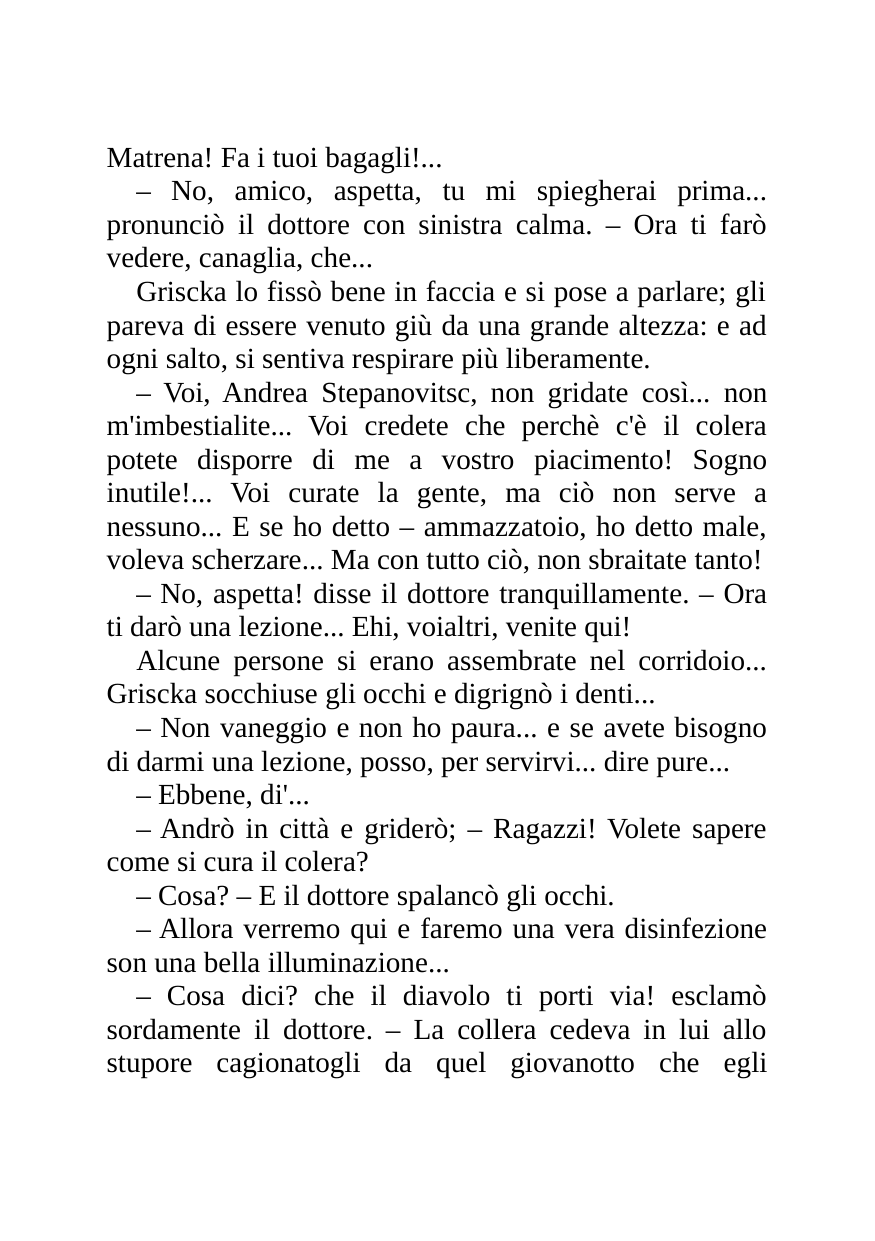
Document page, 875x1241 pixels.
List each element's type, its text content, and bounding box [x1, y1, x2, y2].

text – No, amico, aspetta, tu mi spiegherai prima... pronunciò il dottore con sinistra calma. – Ora ti farò vedere, canaglia, che... [106, 173, 768, 274]
text Matrena! Fa i tuoi bagagli!... [106, 140, 768, 173]
text – No, aspetta! disse il dottore tranquillamente. – Ora ti darò una lezione... Ehi, voialtri, venite qui! [106, 576, 768, 643]
text – Allora verremo qui e faremo una vera disinfezione son una bella illuminazione... [106, 911, 768, 978]
text – Non vaneggio e non ho paura... e se avete bisogno di darmi una lezione, posso, per servirvi... dire pure... [106, 710, 768, 777]
text Griscka lo fissò bene in faccia e si pose a parlare; gli pareva di essere venuto giù da una grande altezza: e ad ogni salto, si sentiva respirare più liberamente. [106, 274, 768, 375]
text – Cosa dici? che il diavolo ti porti via! esclamò sordamente il dottore. – La collera cedeva in lui allo stupore cagionatogli da quel giovanotto che egli [106, 978, 768, 1079]
text – Cosa? – E il dottore spalancò gli occhi. [106, 878, 768, 911]
text – Andrò in città e griderò; – Ragazzi! Volete sapere come si cura il colera? [106, 811, 768, 878]
text – Ebbene, di'... [106, 777, 768, 811]
text Alcune persone si erano assembrate nel corridoio... Griscka socchiuse gli occhi e digrignò i denti... [106, 643, 768, 710]
text – Voi, Andrea Stepanovitsc, non gridate così... non m'imbestialite... Voi credete che perchè c'è il colera potete disporre di me a vostro piacimento! Sogno inutile!... Voi curate la gente, ma ciò non serve a nessuno... E se ho detto – ammazzatoio, ho detto male, voleva scherzare... Ma con tutto ciò, non sbraitate tanto! [106, 375, 768, 576]
